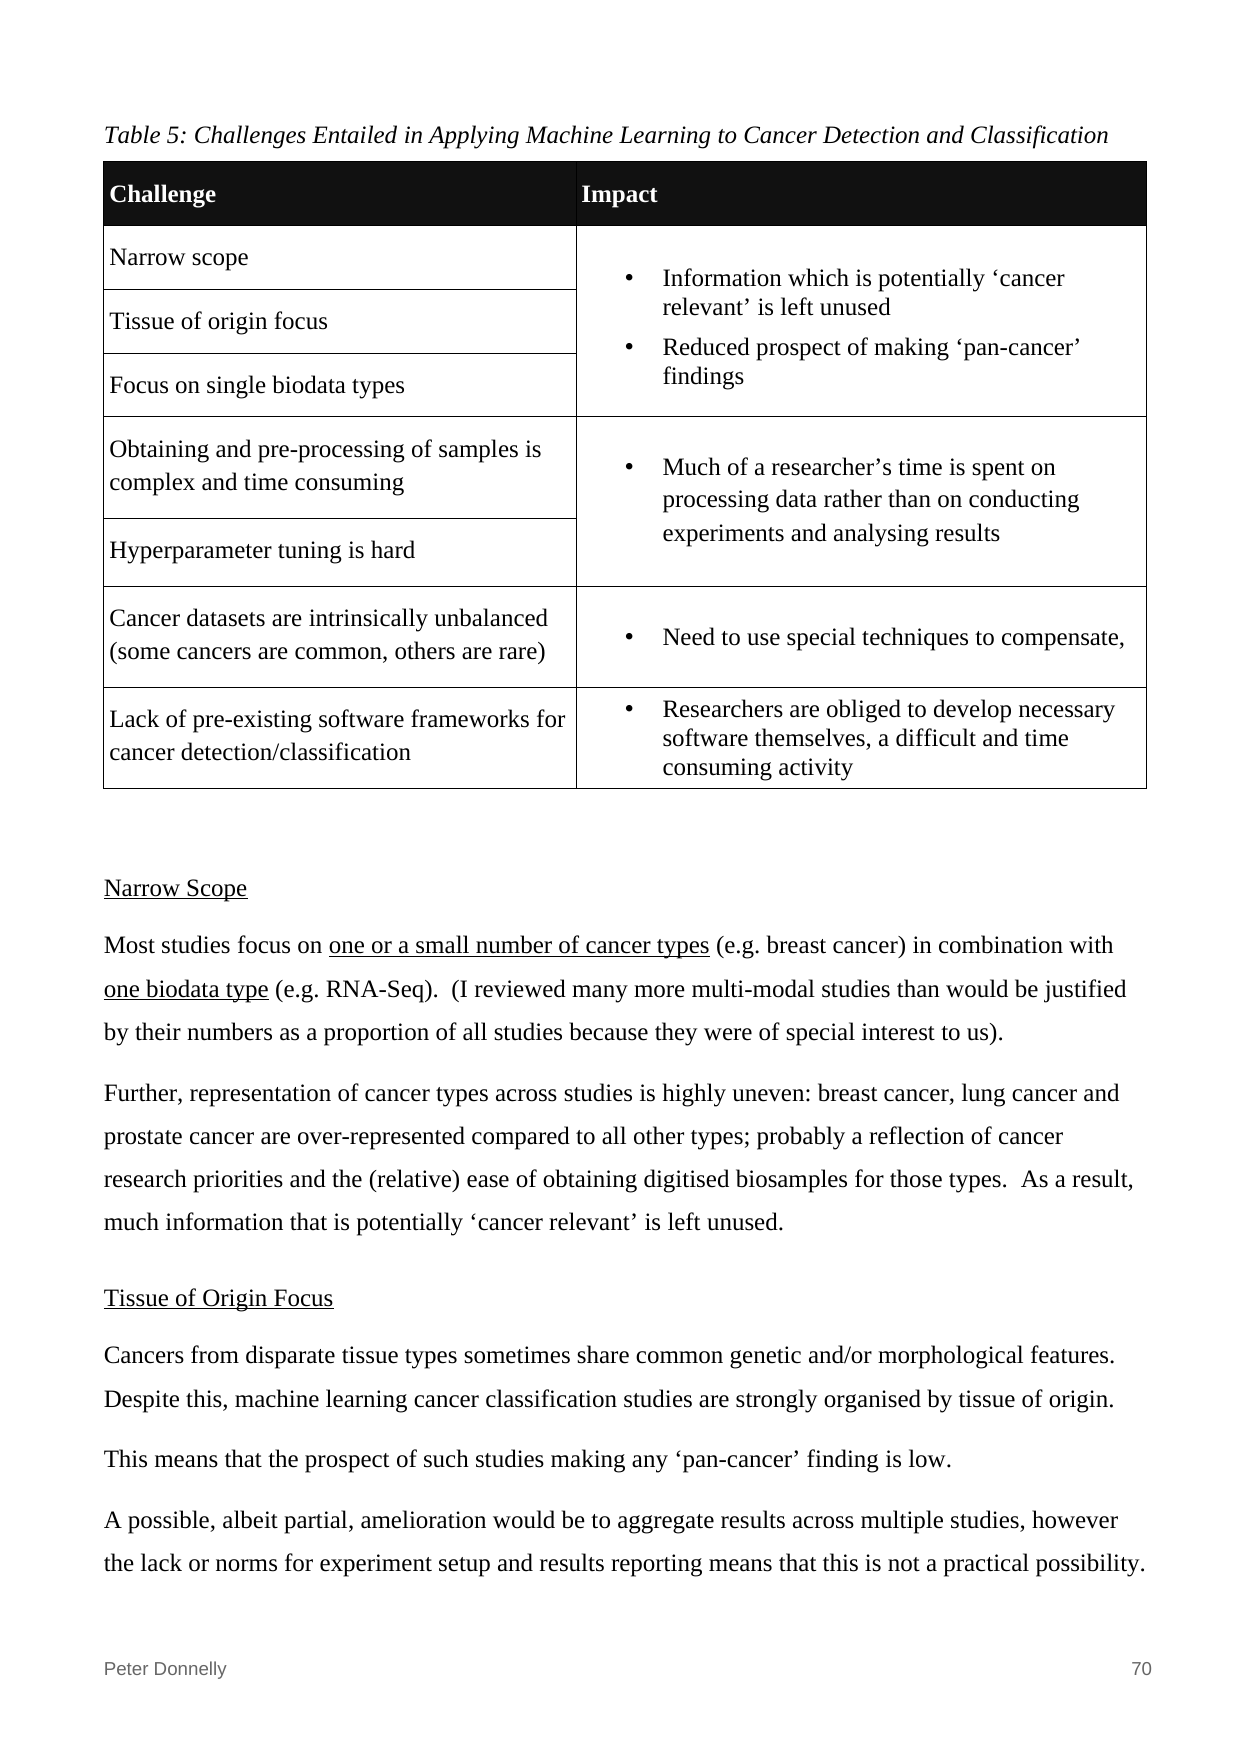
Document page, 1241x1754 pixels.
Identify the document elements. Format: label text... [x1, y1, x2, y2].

text Narrow Scope [103, 873, 1146, 901]
table_cell Obtaining and pre-processing of samples is complex and time consuming [104, 417, 576, 518]
table_cell Need to use special techniques to compensate, [577, 587, 1146, 687]
text Table 5: Challenges Entailed in Applying Machine Learning to Cancer Detection and Classification [103, 120, 1146, 148]
text Tissue of Origin Focus [103, 1283, 1146, 1311]
table_cell Cancer datasets are intrinsically unbalanced (some cancers are common, others are rare) [104, 587, 576, 687]
text Most studies focus on one or a small number of cancer types (e.g. breast cancer) in combination with one biodata type (e.g. RNA-Seq). (I reviewed many more multi-modal studies than would be justified by their numbers as a proportion of all studies because they were of special interest to us). [103, 931, 1146, 1046]
text A possible, albeit partial, amelioration would be to aggregate results across multiple studies, however the lack or norms for experiment setup and results reporting means that this is not a practical possibility. [103, 1505, 1146, 1577]
table_cell Researchers are obliged to develop necessary software themselves, a difficult and time consuming activity [577, 688, 1146, 788]
text Cancers from disparate tissue types sometimes share common genetic and/or morphological features. Despite this, machine learning cancer classification studies are strongly organised by tissue of origin. [103, 1341, 1146, 1412]
table_cell Lack of pre-existing software frameworks for cancer detection/classification [104, 688, 576, 788]
table_header Challenge [104, 162, 576, 225]
table_cell Much of a researcher’s time is spent on processing data rather than on conducting experiments and analysing results [577, 417, 1146, 586]
text This means that the prospect of such studies making any ‘pan-cancer’ finding is low. [103, 1444, 1146, 1473]
table_cell Information which is potentially ‘cancer relevant’ is left unused Reduced prospect of making ‘pan-cancer’ findings [577, 226, 1146, 416]
table_cell Focus on single biodata types [104, 354, 576, 416]
table_cell Hyperparameter tuning is hard [104, 519, 576, 586]
table_header Impact [577, 162, 1146, 225]
text Further, representation of cancer types across studies is highly uneven: breast cancer, lung cancer and prostate cancer are over-represented compared to all other types; probably a reflection of cancer research priorities and the (relative) ease of obtaining digitised biosamples for those types. As a result, much information that is potentially ‘cancer relevant’ is left unused. [103, 1078, 1146, 1236]
table_cell Tissue of origin focus [104, 290, 576, 353]
table_cell Narrow scope [104, 226, 576, 289]
